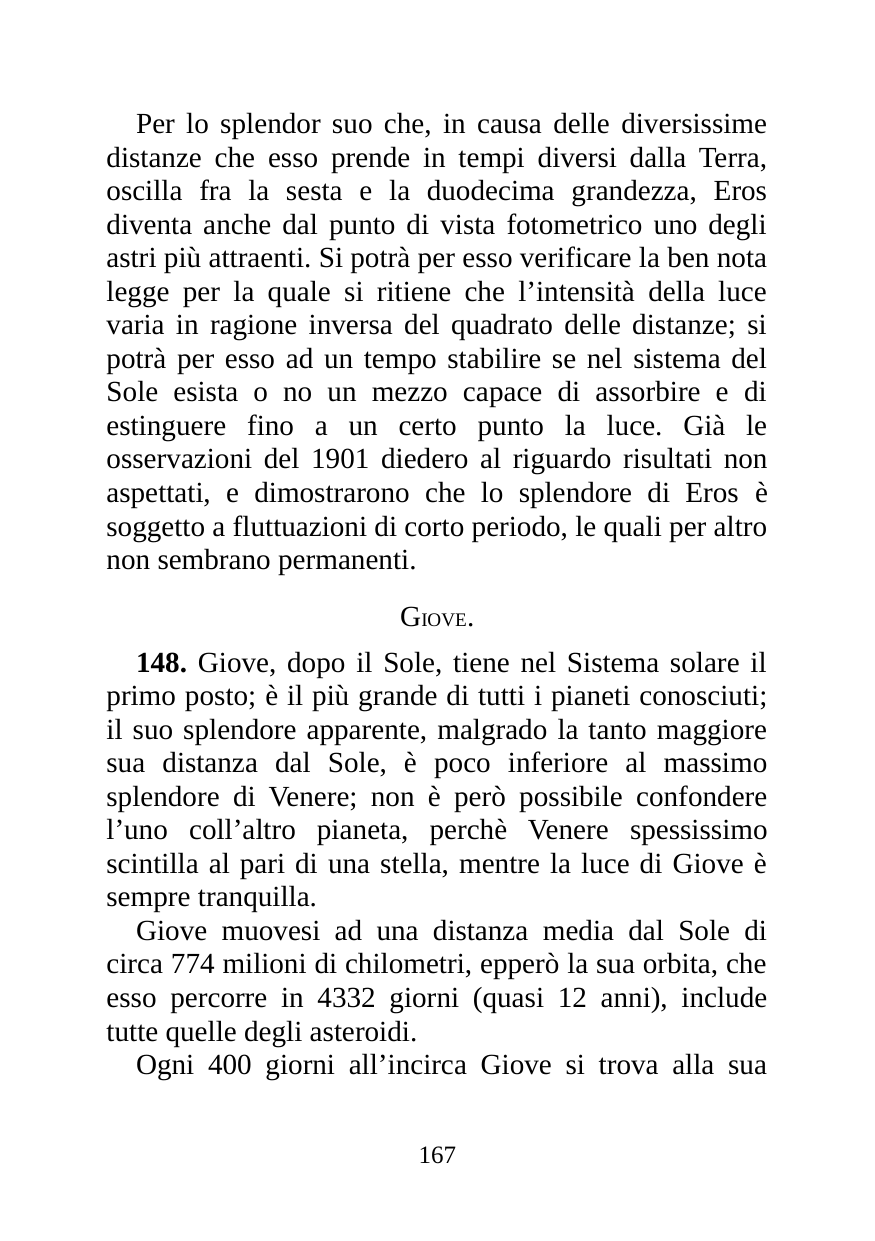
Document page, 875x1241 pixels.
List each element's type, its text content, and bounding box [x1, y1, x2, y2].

text Per lo splendor suo che, in causa delle diversissime distanze che esso prende in tempi diversi dalla Terra, oscilla fra la sesta e la duodecima grandezza, Eros diventa anche dal punto di vista fotometrico uno degli astri più attraenti. Si potrà per esso verificare la ben nota legge per la quale si ritiene che l’intensità della luce varia in ragione inversa del quadrato delle distanze; si potrà per esso ad un tempo stabilire se nel sistema del Sole esista o no un mezzo capace di assorbire e di estinguere fino a un certo punto la luce. Già le osservazioni del 1901 diedero al riguardo risultati non aspettati, e dimostrarono che lo splendore di Eros è soggetto a fluttuazioni di corto periodo, le quali per altro non sembrano permanenti. [106, 106, 768, 576]
subtitle Giove. [106, 599, 768, 633]
text Ogni 400 giorni all’incirca Giove si trova alla sua [106, 1047, 768, 1081]
text 148. Giove, dopo il Sole, tiene nel Sistema solare il primo posto; è il più grande di tutti i pianeti conosciuti; il suo splendore apparente, malgrado la tanto maggiore sua distanza dal Sole, è poco inferiore al massimo splendore di Venere; non è però possibile confondere l’uno coll’altro pianeta, perchè Venere spessissimo scintilla al pari di una stella, mentre la luce di Giove è sempre tranquilla. [106, 645, 768, 913]
text Giove muovesi ad una distanza media dal Sole di circa 774 milioni di chilometri, epperò la sua orbita, che esso percorre in 4332 giorni (quasi 12 anni), include tutte quelle degli asteroidi. [106, 913, 768, 1047]
